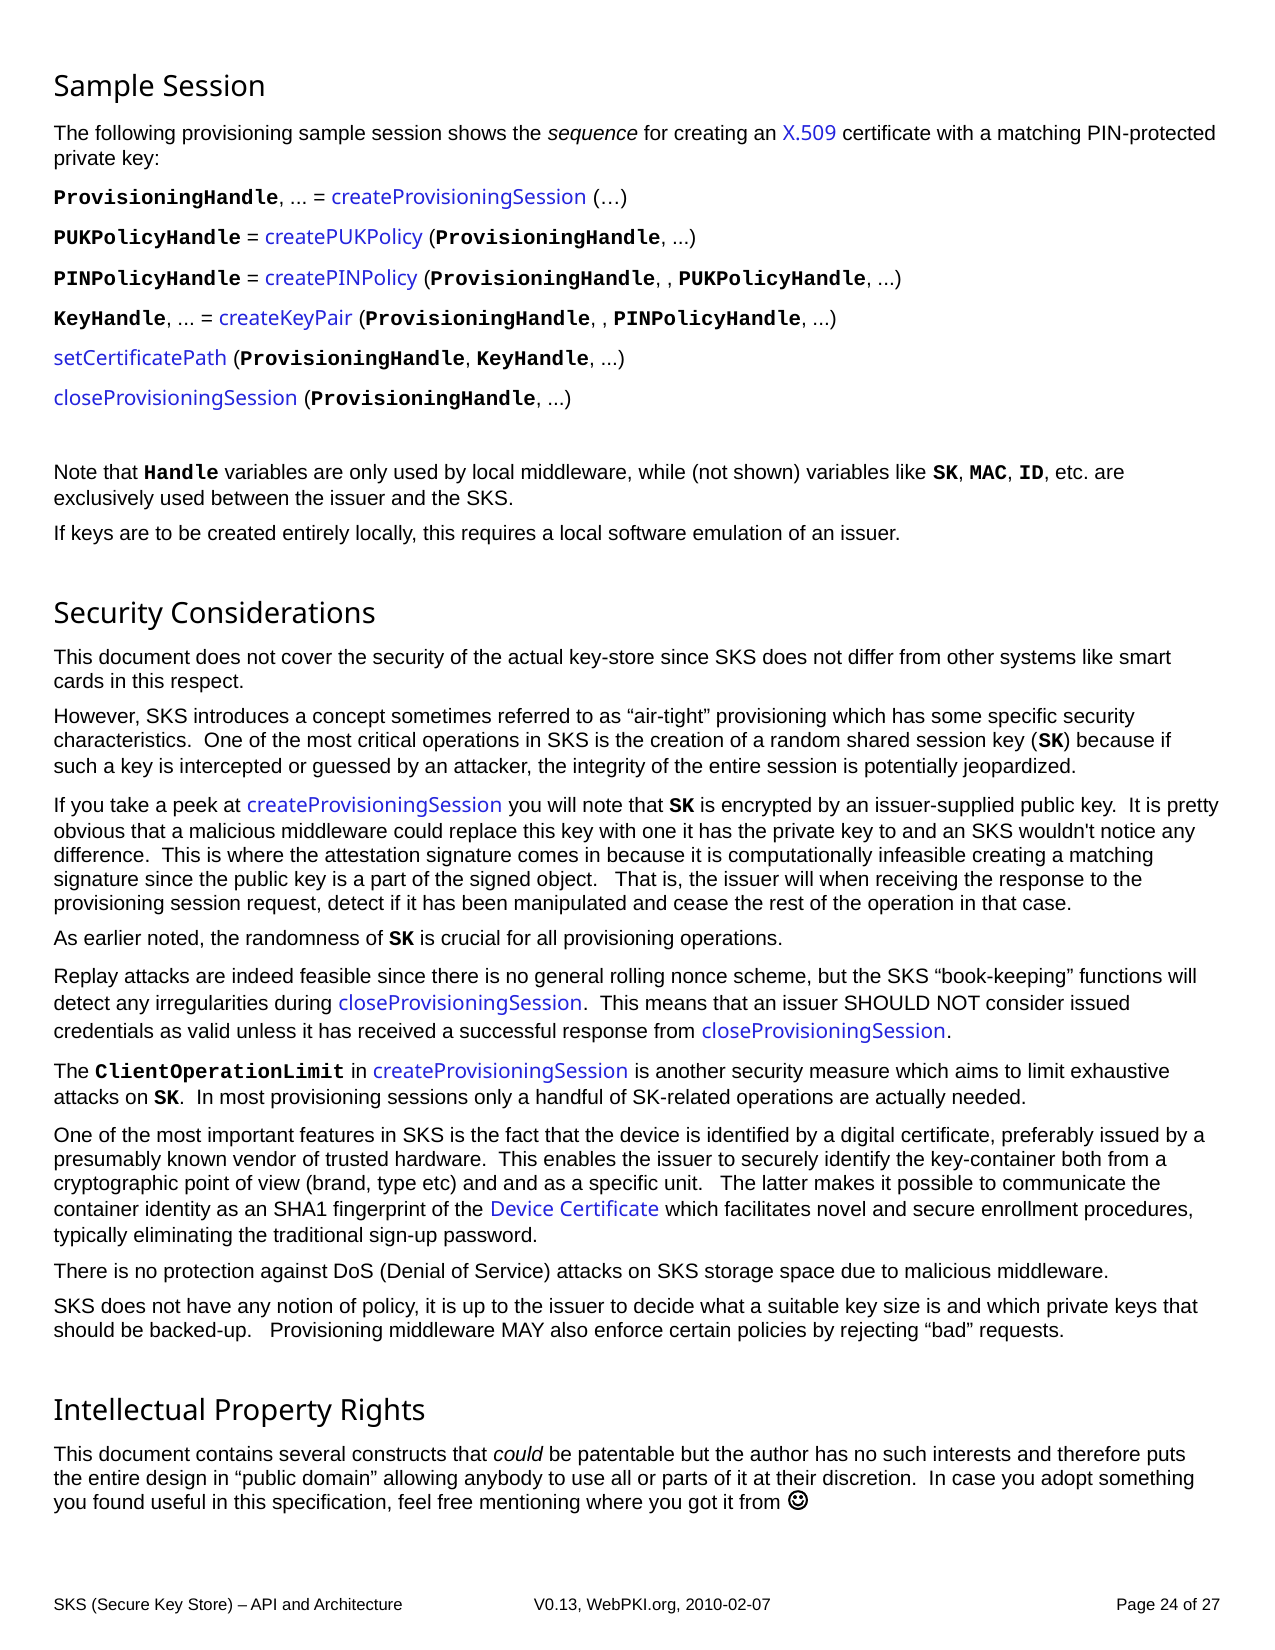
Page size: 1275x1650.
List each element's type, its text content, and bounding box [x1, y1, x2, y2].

text closeProvisioningSession (ProvisioningHandle, ...) [53, 383, 1221, 412]
subtitle Security Considerations [53, 593, 1221, 632]
text One of the most important features in SKS is the fact that the device is identified by a digital certificate, preferably issued by a presumably known vendor of trusted hardware. This enables the issuer to securely identify the key-container both from a cryptographic point of view (brand, type etc) and and as a specific unit. The latter makes it possible to communicate the container identity as an SHA1 fingerprint of the Device Certificate which facilitates novel and secure enrollment procedures, typically eliminating the traditional sign-up password. [53, 1122, 1221, 1247]
text As earlier noted, the randomness of SK is crucial for all provisioning operations. [53, 926, 1221, 952]
text PUKPolicyHandle = createPUKPolicy (ProvisioningHandle, ...) [53, 222, 1221, 251]
text There is no protection against DoS (Denial of Service) attacks on SKS storage space due to malicious middleware. [53, 1258, 1221, 1282]
text KeyHandle, ... = createKeyPair (ProvisioningHandle, , PINPolicyHandle, ...) [53, 303, 1221, 331]
text If you take a peek at createProvisioningSession you will note that SK is encrypted by an issuer-supplied public key. It is pretty obvious that a malicious middleware could replace this key with one it has the private key to and an SKS wouldn't notice any difference. This is where the attestation signature comes in because it is computationally infeasible creating a matching signature since the public key is a part of the signed object. That is, the issuer will when receiving the response to the provisioning session request, detect if it has been manipulated and cease the rest of the operation in that case. [53, 790, 1221, 914]
text If keys are to be created entirely locally, this requires a local software emulation of an issuer. [53, 521, 1221, 545]
text However, SKS introduces a concept sometimes referred to as “air-tight” provisioning which has some specific security characteristics. One of the most critical operations in SKS is the creation of a random shared session key (SK) because if such a key is intercepted or guessed by an attacker, the integrity of the entire session is potentially jeopardized. [53, 704, 1221, 778]
subtitle Sample Session [53, 66, 1221, 105]
text This document does not cover the security of the actual key-store since SKS does not differ from other systems like smart cards in this respect. [53, 645, 1221, 693]
text The following provisioning sample session shows the sequence for creating an X.509 certificate with a matching PIN‑protected private key: [53, 118, 1221, 170]
text The ClientOperationLimit in createProvisioningSession is another security measure which aims to limit exhaustive attacks on SK. In most provisioning sessions only a handful of SK-related operations are actually needed. [53, 1056, 1221, 1111]
text PINPolicyHandle = createPINPolicy (ProvisioningHandle, , PUKPolicyHandle, ...) [53, 263, 1221, 291]
text setCertificatePath (ProvisioningHandle, KeyHandle, ...) [53, 343, 1221, 372]
subtitle Intellectual Property Rights [53, 1389, 1221, 1429]
text ProvisioningHandle, ... = createProvisioningSession (…) [53, 182, 1221, 211]
text SKS does not have any notion of policy, it is up to the issuer to decide what a suitable key size is and which private keys that should be backed-up. Provisioning middleware MAY also enforce certain policies by rejecting “bad” requests. [53, 1294, 1221, 1342]
text Replay attacks are indeed feasible since there is no general rolling nonce scheme, but the SKS “book-keeping” functions will detect any irregularities during closeProvisioningSession. This means that an issuer SHOULD NOT consider issued credentials as valid unless it has received a successful response from closeProvisioningSession. [53, 964, 1221, 1044]
text This document contains several constructs that could be patentable but the author has no such interests and therefore puts the entire design in “public domain” allowing anybody to use all or parts of it at their discretion. In case you adopt something you found useful in this specification, feel free mentioning where you got it from  [53, 1442, 1221, 1514]
text Note that Handle variables are only used by local middleware, while (not shown) variables like SK, MAC, ID, etc. are exclusively used between the issuer and the SKS. [53, 459, 1221, 509]
